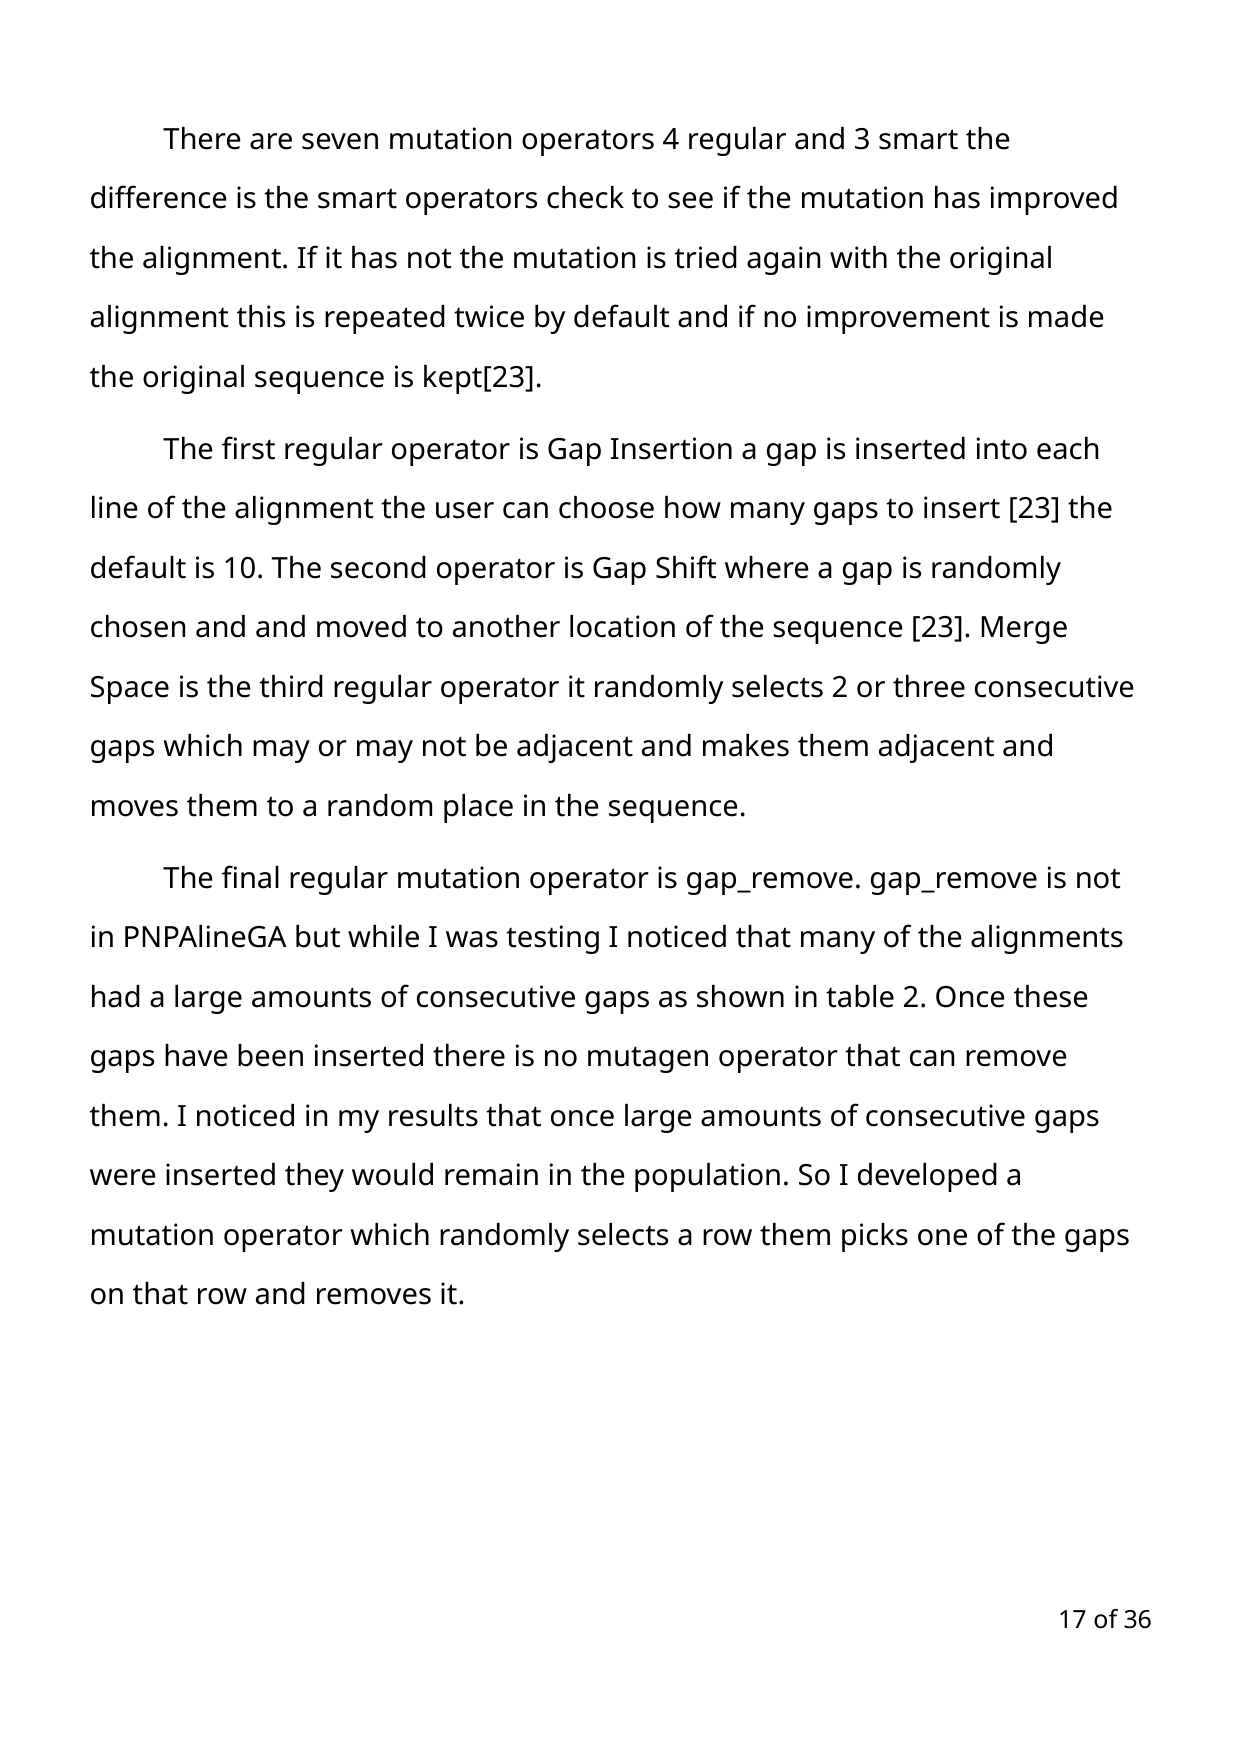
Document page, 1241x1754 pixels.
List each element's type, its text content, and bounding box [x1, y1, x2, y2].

text There are seven mutation operators 4 regular and 3 smart the difference is the smart operators check to see if the mutation has improved the alignment. If it has not the mutation is tried again with the original alignment this is repeated twice by default and if no improvement is made the original sequence is kept[23]. [89, 118, 1152, 396]
text The final regular mutation operator is gap_remove. gap_remove is not in PNPAlineGA but while I was testing I noticed that many of the alignments had a large amounts of consecutive gaps as shown in table 2. Once these gaps have been inserted there is no mutagen operator that can remove them. I noticed in my results that once large amounts of consecutive gaps were inserted they would remain in the population. So I developed a mutation operator which randomly selects a row them picks one of the gaps on that row and removes it. [89, 857, 1152, 1313]
text The first regular operator is Gap Insertion a gap is inserted into each line of the alignment the user can choose how many gaps to insert [23] the default is 10. The second operator is Gap Shift where a gap is randomly chosen and and moved to another location of the sequence [23]. Merge Space is the third regular operator it randomly selects 2 or three consecutive gaps which may or may not be adjacent and makes them adjacent and moves them to a random place in the sequence. [89, 428, 1152, 824]
